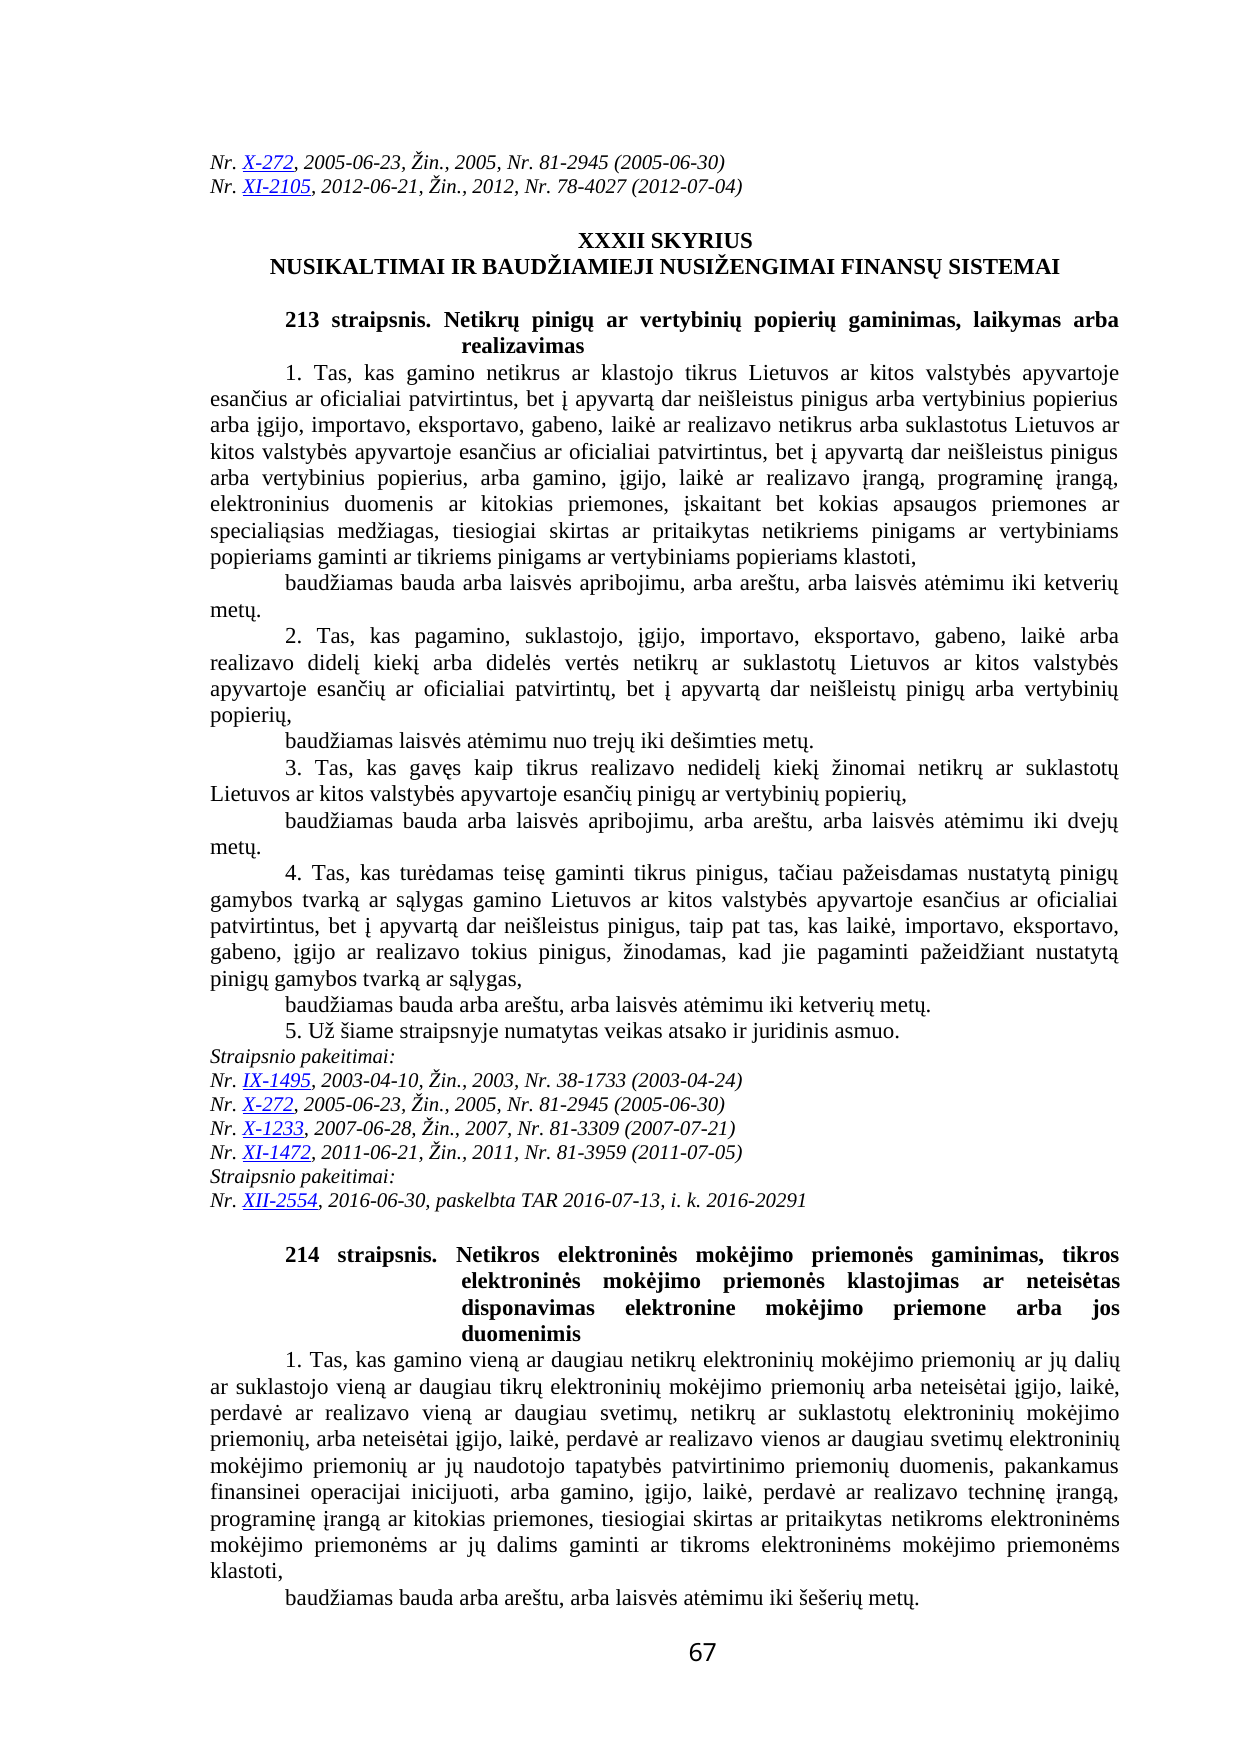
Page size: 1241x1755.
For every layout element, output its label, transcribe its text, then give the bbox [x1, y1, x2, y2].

text baudžiamas bauda arba laisvės apribojimu, arba areštu, arba laisvės atėmimu iki dvejų metų. [210, 807, 1120, 859]
text baudžiamas bauda arba laisvės apribojimu, arba areštu, arba laisvės atėmimu iki ketverių metų. [210, 569, 1120, 622]
text baudžiamas bauda arba areštu, arba laisvės atėmimu iki ketverių metų. [210, 991, 1120, 1017]
text baudžiamas bauda arba areštu, arba laisvės atėmimu iki šešerių metų. [210, 1584, 1120, 1610]
text XXXII SKYRIUS [210, 227, 1120, 253]
text baudžiamas laisvės atėmimu nuo trejų iki dešimties metų. [210, 728, 1120, 754]
text NUSIKALTIMAI IR BAUDŽIAMIEJI NUSIŽENGIMAI FINANSŲ SISTEMAI [210, 253, 1120, 279]
text 1. Tas, kas gamino netikrus ar klastojo tikrus Lietuvos ar kitos valstybės apyvartoje esančius ar oficialiai patvirtintus, bet į apyvartą dar neišleistus pinigus arba vertybinius popierius arba įgijo, importavo, eksportavo, gabeno, laikė ar realizavo netikrus arba suklastotus Lietuvos ar kitos valstybės apyvartoje esančius ar oficialiai patvirtintus, bet į apyvartą dar neišleistus pinigus arba vertybinius popierius, arba gamino, įgijo, laikė ar realizavo įrangą, programinę įrangą, elektroninius duomenis ar kitokias priemones, įskaitant bet kokias apsaugos priemones ar specialiąsias medžiagas, tiesiogiai skirtas ar pritaikytas netikriems pinigams ar vertybiniams popieriams gaminti ar tikriems pinigams ar vertybiniams popieriams klastoti, [210, 359, 1120, 569]
text 4. Tas, kas turėdamas teisę gaminti tikrus pinigus, tačiau pažeisdamas nustatytą pinigų gamybos tvarką ar sąlygas gamino Lietuvos ar kitos valstybės apyvartoje esančius ar oficialiai patvirtintus, bet į apyvartą dar neišleistus pinigus, taip pat tas, kas laikė, importavo, eksportavo, gabeno, įgijo ar realizavo tokius pinigus, žinodamas, kad jie pagaminti pažeidžiant nustatytą pinigų gamybos tvarką ar sąlygas, [210, 859, 1120, 991]
text Straipsnio pakeitimai: [210, 1164, 1120, 1188]
text Nr. X-272, 2005-06-23, Žin., 2005, Nr. 81-2945 (2005-06-30) [210, 150, 1120, 174]
text Nr. XI-1472, 2011-06-21, Žin., 2011, Nr. 81-3959 (2011-07-05) [210, 1140, 1120, 1164]
text 213 straipsnis. Netikrų pinigų ar vertybinių popierių gaminimas, laikymas arba realizavimas [285, 306, 1120, 359]
text 5. Už šiame straipsnyje numatytas veikas atsako ir juridinis asmuo. [210, 1017, 1120, 1044]
text Straipsnio pakeitimai: [210, 1044, 1120, 1068]
text 2. Tas, kas pagamino, suklastojo, įgijo, importavo, eksportavo, gabeno, laikė arba realizavo didelį kiekį arba didelės vertės netikrų ar suklastotų Lietuvos ar kitos valstybės apyvartoje esančių ar oficialiai patvirtintų, bet į apyvartą dar neišleistų pinigų arba vertybinių popierių, [210, 622, 1120, 728]
text 1. Tas, kas gamino vieną ar daugiau netikrų elektroninių mokėjimo priemonių ar jų dalių ar suklastojo vieną ar daugiau tikrų elektroninių mokėjimo priemonių arba neteisėtai įgijo, laikė, perdavė ar realizavo vieną ar daugiau svetimų, netikrų ar suklastotų elektroninių mokėjimo priemonių, arba neteisėtai įgijo, laikė, perdavė ar realizavo vienos ar daugiau svetimų elektroninių mokėjimo priemonių ar jų naudotojo tapatybės patvirtinimo priemonių duomenis, pakankamus finansinei operacijai inicijuoti, arba gamino, įgijo, laikė, perdavė ar realizavo techninę įrangą, programinę įrangą ar kitokias priemones, tiesiogiai skirtas ar pritaikytas netikroms elektroninėms mokėjimo priemonėms ar jų dalims gaminti ar tikroms elektroninėms mokėjimo priemonėms klastoti, [210, 1346, 1120, 1584]
text 214 straipsnis. Netikros elektroninės mokėjimo priemonės gaminimas, tikros elektroninės mokėjimo priemonės klastojimas ar neteisėtas disponavimas elektronine mokėjimo priemone arba jos duomenimis [285, 1241, 1120, 1346]
text Nr. X-272, 2005-06-23, Žin., 2005, Nr. 81-2945 (2005-06-30) [210, 1092, 1120, 1116]
text 3. Tas, kas gavęs kaip tikrus realizavo nedidelį kiekį žinomai netikrų ar suklastotų Lietuvos ar kitos valstybės apyvartoje esančių pinigų ar vertybinių popierių, [210, 754, 1120, 807]
text Nr. IX-1495, 2003-04-10, Žin., 2003, Nr. 38-1733 (2003-04-24) [210, 1068, 1120, 1092]
text Nr. XII-2554, 2016-06-30, paskelbta TAR 2016-07-13, i. k. 2016-20291 [210, 1188, 1120, 1212]
text Nr. X-1233, 2007-06-28, Žin., 2007, Nr. 81-3309 (2007-07-21) [210, 1116, 1120, 1140]
text Nr. XI-2105, 2012-06-21, Žin., 2012, Nr. 78-4027 (2012-07-04) [210, 174, 1120, 198]
